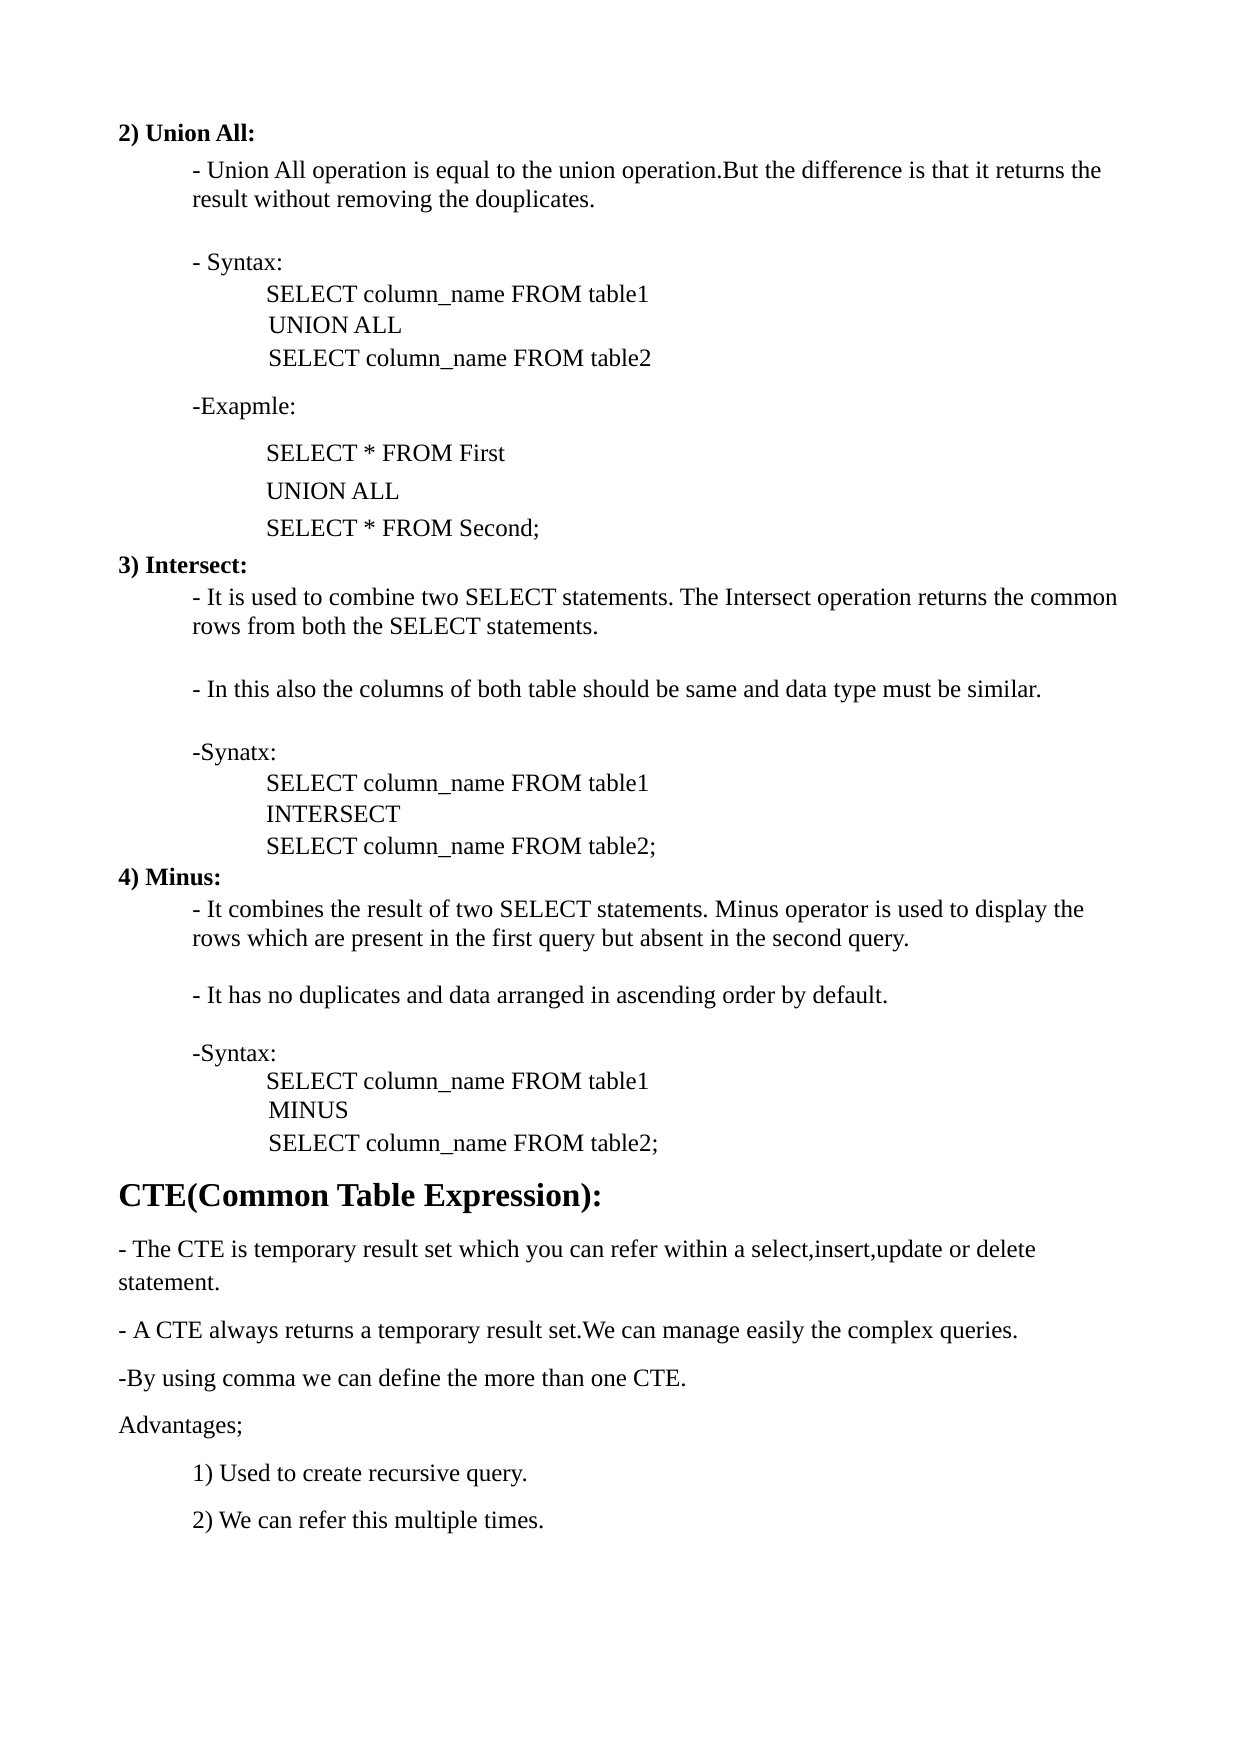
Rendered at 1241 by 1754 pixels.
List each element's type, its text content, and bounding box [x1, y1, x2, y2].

list SELECT column_name FROM table2; [239, 1128, 1122, 1157]
text UNION ALL [118, 476, 1122, 504]
text 2) Union All: [118, 118, 1122, 147]
text -Syntax: [118, 1038, 1122, 1066]
text - In this also the columns of both table should be same and data type must be similar. [118, 674, 1122, 702]
text -Synatx: [118, 737, 1122, 765]
text - It is used to combine two SELECT statements. The Intersect operation returns the common rows from both the SELECT statements. [118, 582, 1122, 639]
text SELECT column_name FROM table1 [118, 768, 1122, 797]
text - It has no duplicates and data arranged in ascending order by default. [118, 980, 1122, 1009]
text SELECT * FROM First [118, 438, 1122, 467]
text - Syntax: [118, 247, 1122, 276]
list SELECT column_name FROM table2 [239, 343, 1122, 372]
text SELECT column_name FROM table1 [118, 279, 1122, 307]
text SELECT column_name FROM table2; [118, 831, 1122, 860]
list UNION ALL [239, 310, 1122, 339]
text Advantages; [118, 1410, 1122, 1439]
text 3) Intersect: [118, 551, 1122, 579]
text 1) Used to create recursive query. [118, 1458, 1122, 1487]
text SELECT * FROM Second; [118, 513, 1122, 542]
text INTERSECT [118, 799, 1122, 828]
text - The CTE is temporary result set which you can refer within a select,insert,update or delete statement. [118, 1234, 1122, 1296]
text - A CTE always returns a temporary result set.We can manage easily the complex queries. [118, 1315, 1122, 1344]
text CTE(Common Table Expression): [118, 1176, 1122, 1214]
text 4) Minus: [118, 862, 1122, 891]
text - Union All operation is equal to the union operation.But the difference is that it returns the result without removing the douplicates. [118, 156, 1122, 213]
text - It combines the result of two SELECT statements. Minus operator is used to display the rows which are present in the first query but absent in the second query. [118, 894, 1122, 951]
text SELECT column_name FROM table1 [118, 1066, 1122, 1095]
list MINUS [239, 1095, 1122, 1124]
text 2) We can refer this multiple times. [118, 1505, 1122, 1534]
text -Exapmle: [118, 391, 1122, 419]
text -By using comma we can define the more than one CTE. [118, 1363, 1122, 1391]
